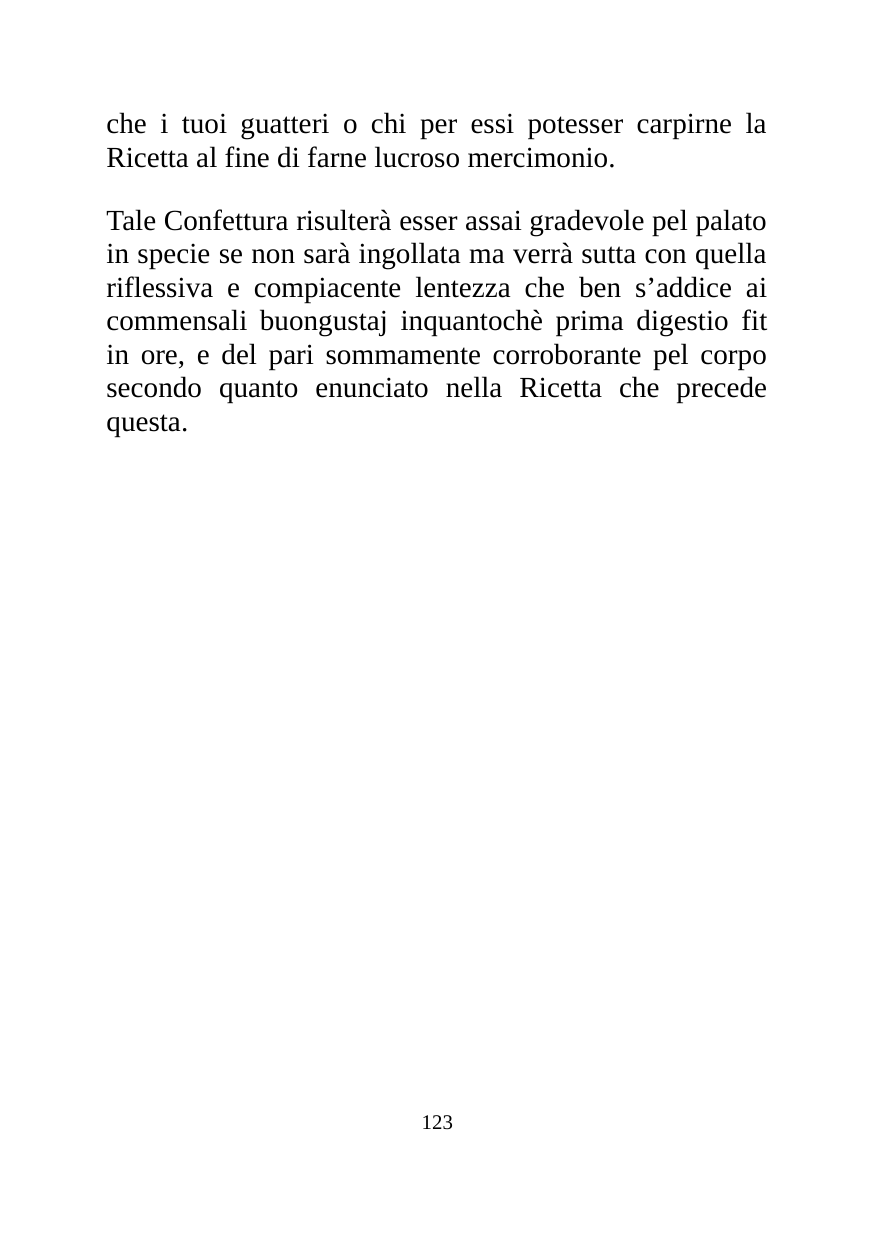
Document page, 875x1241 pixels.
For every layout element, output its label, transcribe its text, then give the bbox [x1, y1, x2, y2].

text Tale Confettura risulterà esser assai gradevole pel palato in specie se non sarà ingollata ma verrà sutta con quella riflessiva e compiacente lentezza che ben s’addice ai commensali buongustaj inquantochè prima digestio fit in ore, e del pari sommamente corroborante pel corpo secondo quanto enunciato nella Ricetta che precede questa. [106, 203, 768, 438]
text che i tuoi guatteri o chi per essi potesser carpirne la Ricetta al fine di farne lucroso mercimonio. [106, 106, 768, 173]
